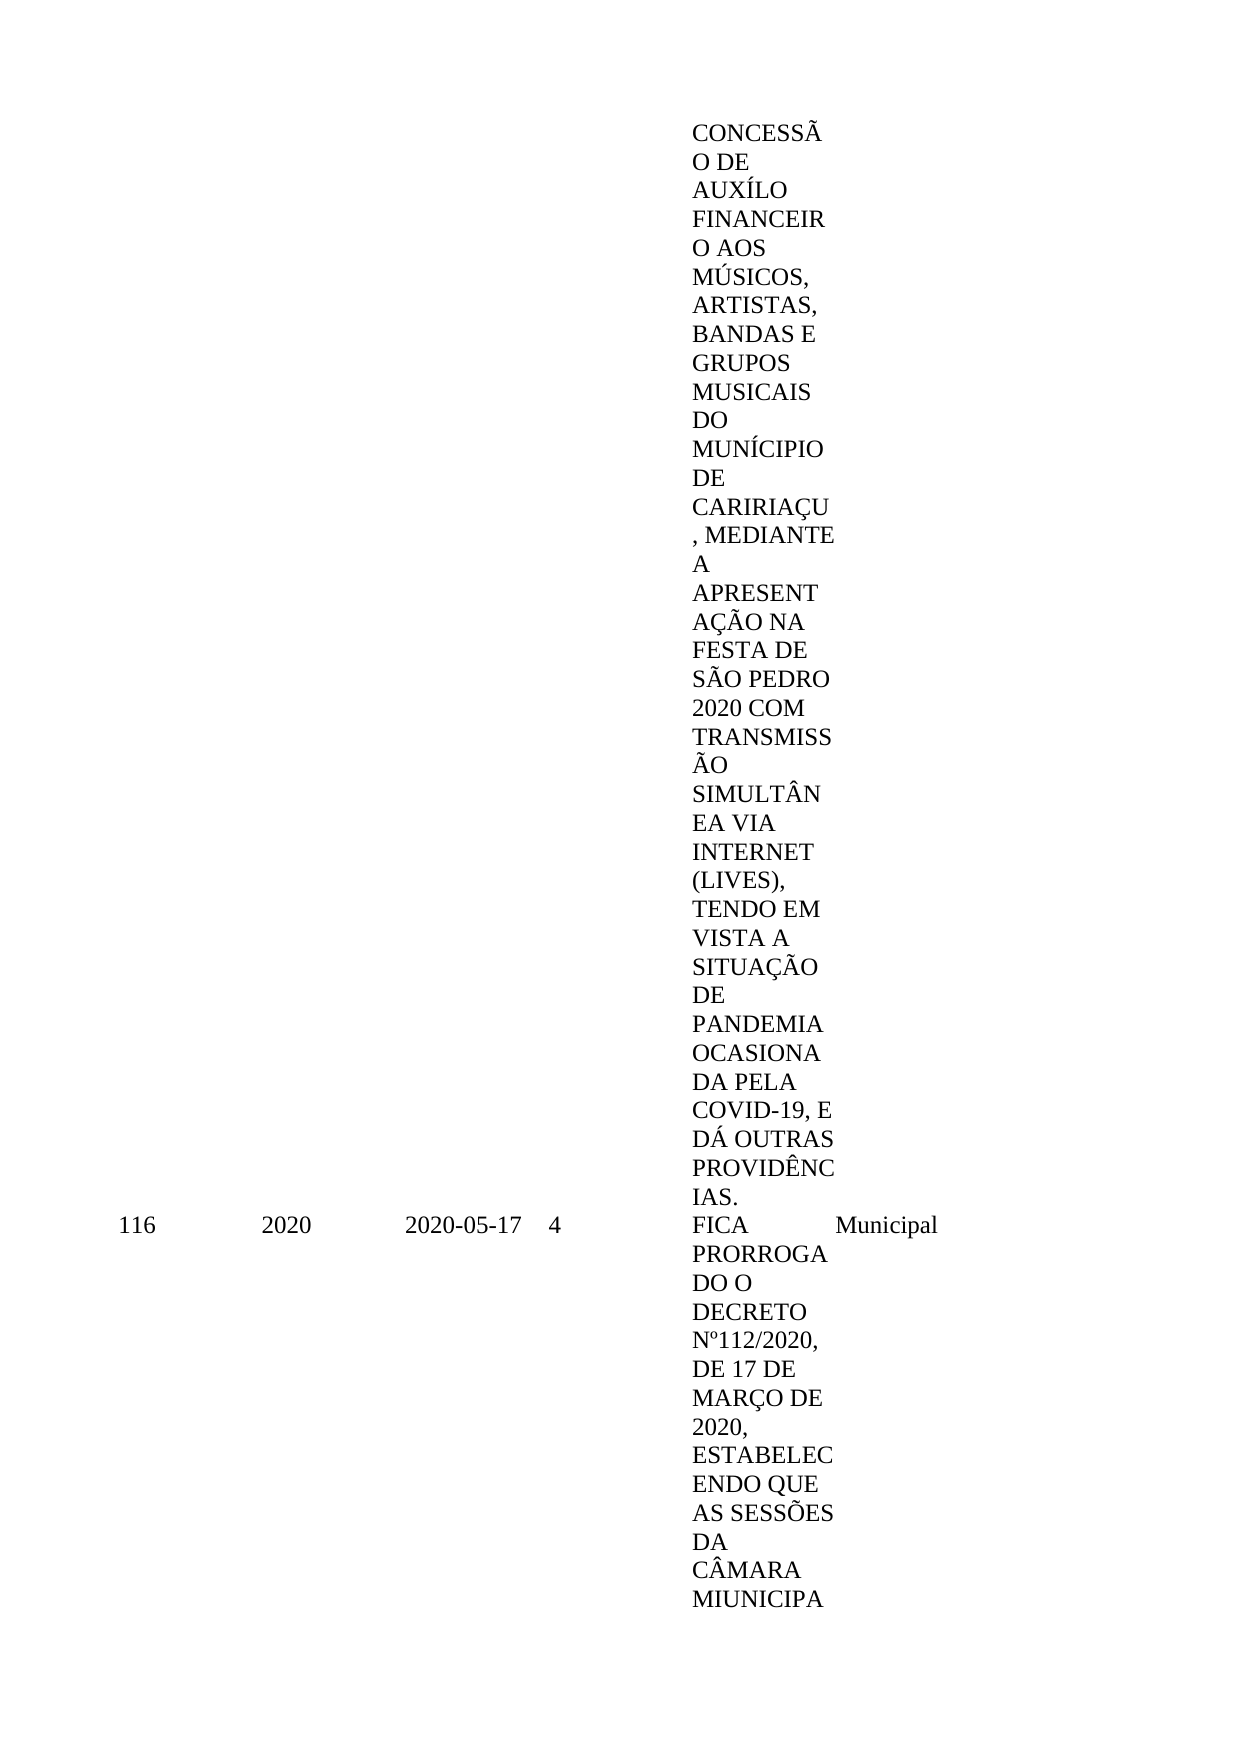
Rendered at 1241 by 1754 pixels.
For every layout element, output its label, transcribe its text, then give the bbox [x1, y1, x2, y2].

table_cell [261, 118, 405, 1211]
table_cell FICA PRORROGADO O DECRETO Nº112/2020, DE 17 DE MARÇO DE 2020, ESTABELECENDO QUE AS SESSÕES DA CÂMARA MIUNICIPA [692, 1211, 835, 1613]
table_cell CONCESSÃO DE AUXÍLO FINANCEIRO AOS MÚSICOS, ARTISTAS, BANDAS E GRUPOS MUSICAIS DO MUNÍCIPIO DE CARIRIAÇU, MEDIANTE A APRESENTAÇÃO NA FESTA DE SÃO PEDRO 2020 COM TRANSMISSÃO SIMULTÂNEA VIA INTERNET (LIVES), TENDO EM VISTA A SITUAÇÃO DE PANDEMIA OCASIONADA PELA COVID-19, E DÁ OUTRAS PROVIDÊNCIAS. [692, 118, 835, 1211]
table_cell [548, 118, 692, 1211]
table_cell Municipal [835, 1211, 979, 1613]
table_cell 4 [548, 1211, 692, 1613]
table_cell [979, 1211, 1122, 1613]
table_cell [835, 118, 979, 1211]
table_cell 2020-05-17 [405, 1211, 548, 1613]
table_cell [405, 118, 548, 1211]
table_cell [118, 118, 261, 1211]
table_cell 2020 [261, 1211, 405, 1613]
table_cell [979, 118, 1122, 1211]
table_cell 116 [118, 1211, 261, 1613]
